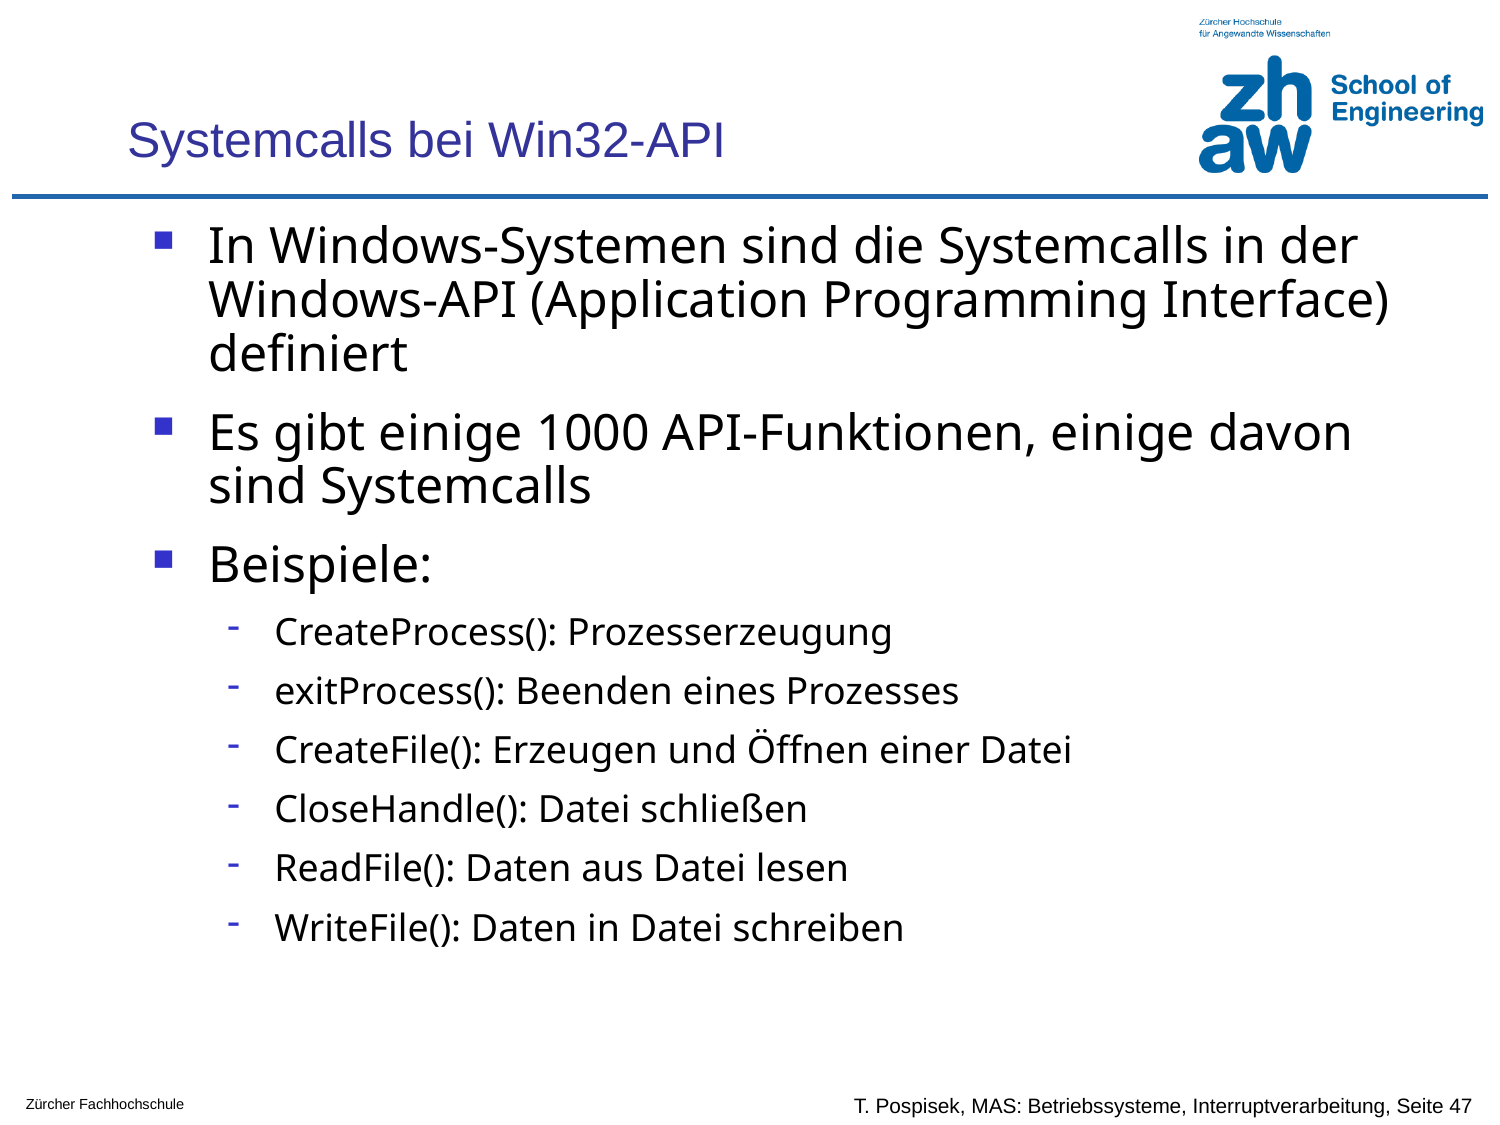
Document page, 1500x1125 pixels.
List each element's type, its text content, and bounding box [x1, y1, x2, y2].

title Systemcalls bei Win32-API [112, 66, 1391, 175]
picture [1199, 19, 1483, 173]
list In Windows-Systemen sind die Systemcalls in der Windows-API (Application Programming Interface) definiert Es gibt einige 1000 API-Funktionen, einige davon sind Systemcalls Beispiele: CreateProcess(): Prozesserzeugung exitProcess(): Beenden eines Prozesses CreateFile(): Erzeugen und Öffnen einer Datei CloseHandle(): Datei schließen ReadFile(): Daten aus Datei lesen WriteFile(): Daten in Datei schreiben [137, 212, 1413, 888]
